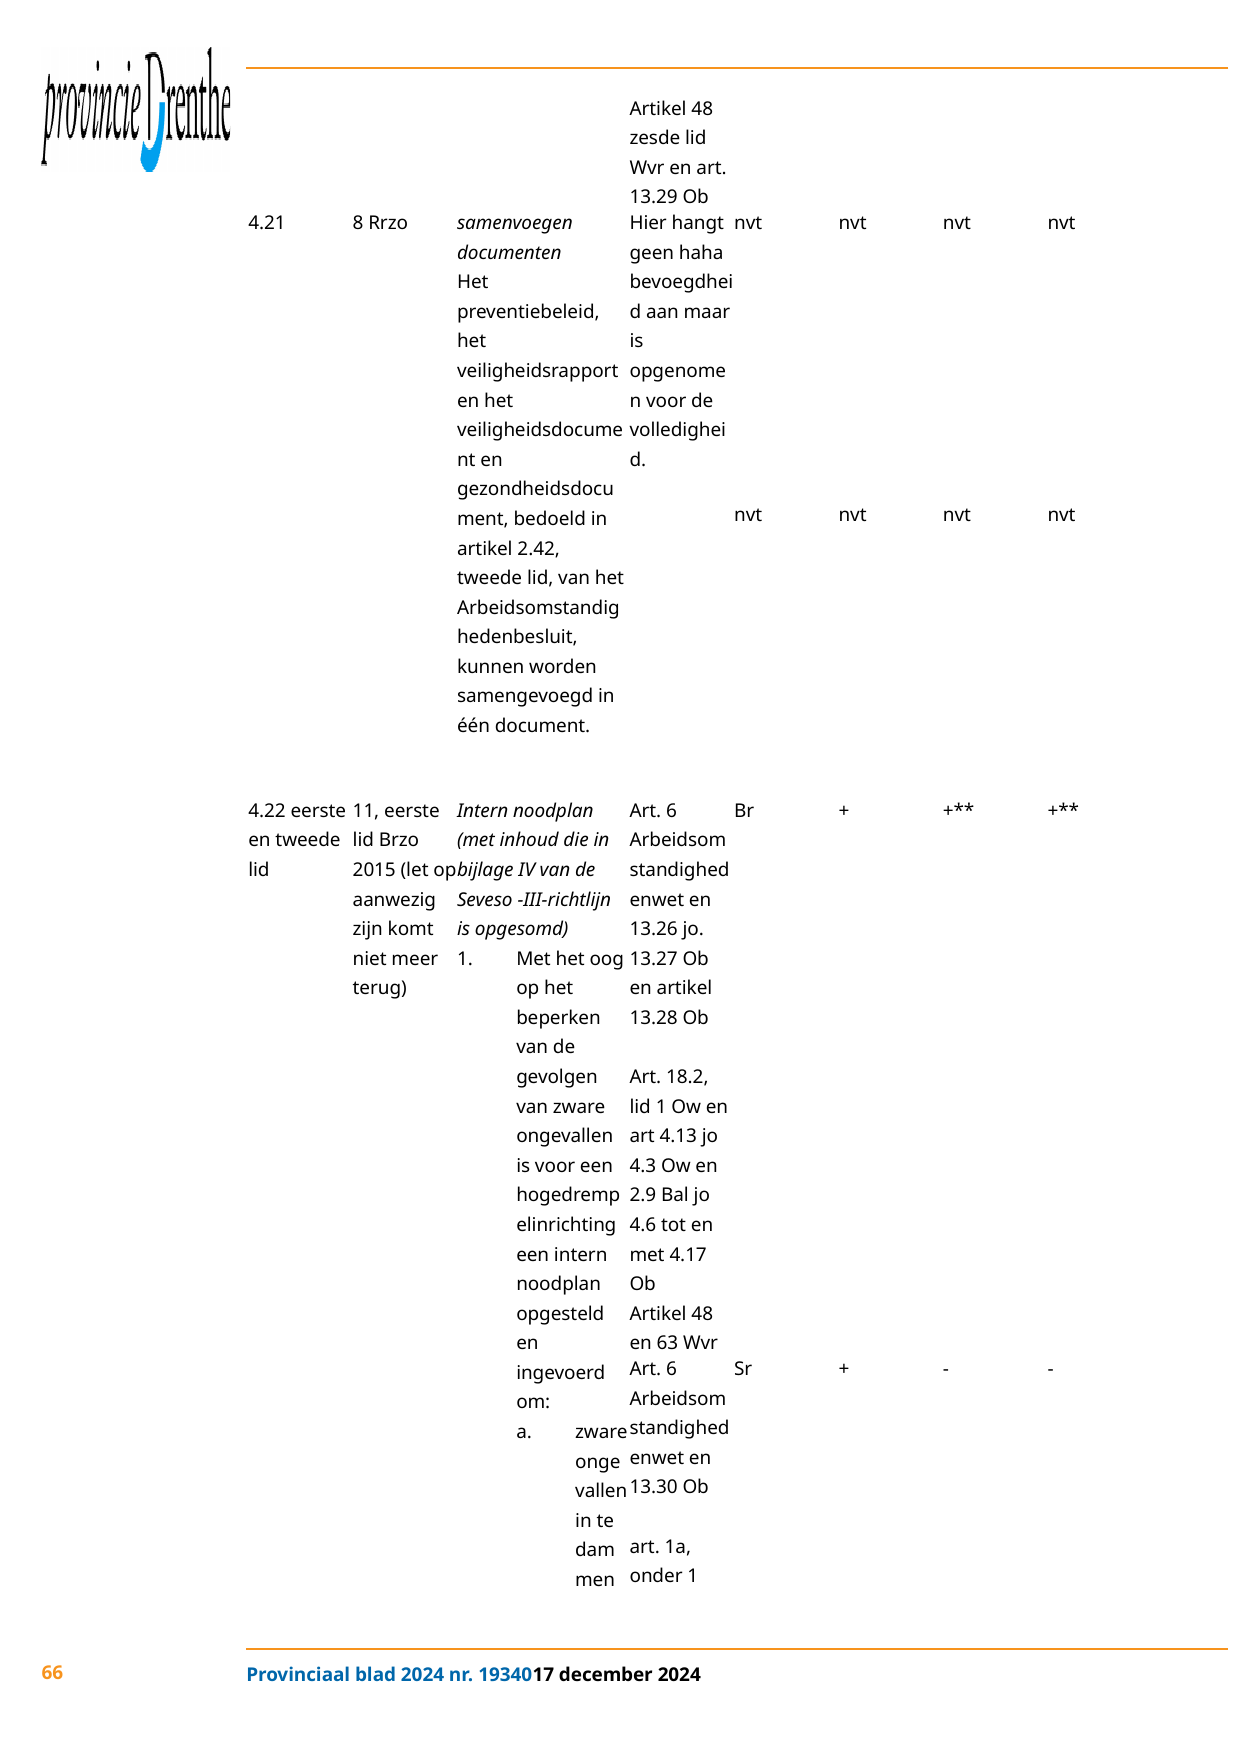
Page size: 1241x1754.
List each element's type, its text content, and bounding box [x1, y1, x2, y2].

table_cell 11, eerste lid Brzo 2015 (let op aanwezig zijn komt niet meer terug) [353, 797, 457, 1592]
table_cell 4.21 [248, 209, 352, 797]
table_cell nvt [734, 209, 838, 501]
table_cell 8 Rrzo [353, 209, 457, 797]
table_cell Intern noodplan (met inhoud die in bijlage IV van de Seveso -III-richtlijn is opgesomd) Met het oog op het beperken van de gevolgen van zware ongevallen is voor een hogedrempelinrichting een intern noodplan opgesteld en ingevoerd om: zware ongevallen in te dammen [457, 797, 629, 1592]
picture [41, 47, 231, 172]
table_cell [629, 501, 734, 797]
table_cell samenvoegen documenten Het preventiebeleid, het veiligheidsrapport en het veiligheidsdocument en gezondheidsdocument, bedoeld in artikel 2.42, tweede lid, van het Arbeidsomstandighedenbesluit, kunnen worden samengevoegd in één document. [457, 209, 629, 797]
table_cell Sr [734, 1355, 838, 1592]
table_cell [353, 95, 457, 209]
table_cell Artikel 48 zesde lid Wvr en art. 13.29 Ob [629, 95, 734, 209]
table_cell [734, 95, 838, 209]
table_cell nvt [838, 501, 943, 797]
table_cell Art. 6 Arbeidsomstandighedenwet en 13.30 Ob art. 1a, onder 1 [629, 1355, 734, 1592]
table_cell [1047, 95, 1152, 209]
table_cell [248, 95, 352, 209]
table_cell 4.22 eerste en tweede lid [248, 797, 352, 1592]
table_cell nvt [1047, 209, 1152, 501]
table_cell Art. 6 Arbeidsomstandighedenwet en 13.26 jo. 13.27 Ob en artikel 13.28 Ob Art. 18.2, lid 1 Ow en art 4.13 jo 4.3 Ow en 2.9 Bal jo 4.6 tot en met 4.17 Ob Artikel 48 en 63 Wvr [629, 797, 734, 1355]
table_cell nvt [734, 501, 838, 797]
table_cell +** [943, 797, 1047, 1355]
table_cell + [838, 797, 943, 1355]
table_cell + [838, 1355, 943, 1592]
table_cell - [1047, 1355, 1152, 1592]
table_cell nvt [1047, 501, 1152, 797]
table_cell nvt [838, 209, 943, 501]
table_cell nvt [943, 501, 1047, 797]
table_cell - [943, 1355, 1047, 1592]
table_cell nvt [943, 209, 1047, 501]
table_cell Br [734, 797, 838, 1355]
table_cell [457, 95, 629, 209]
table_cell +** [1047, 797, 1152, 1355]
table_cell Hier hangt geen haha bevoegdheid aan maar is opgenomen voor de volledigheid. [629, 209, 734, 501]
table_cell [943, 95, 1047, 209]
table_cell [838, 95, 943, 209]
